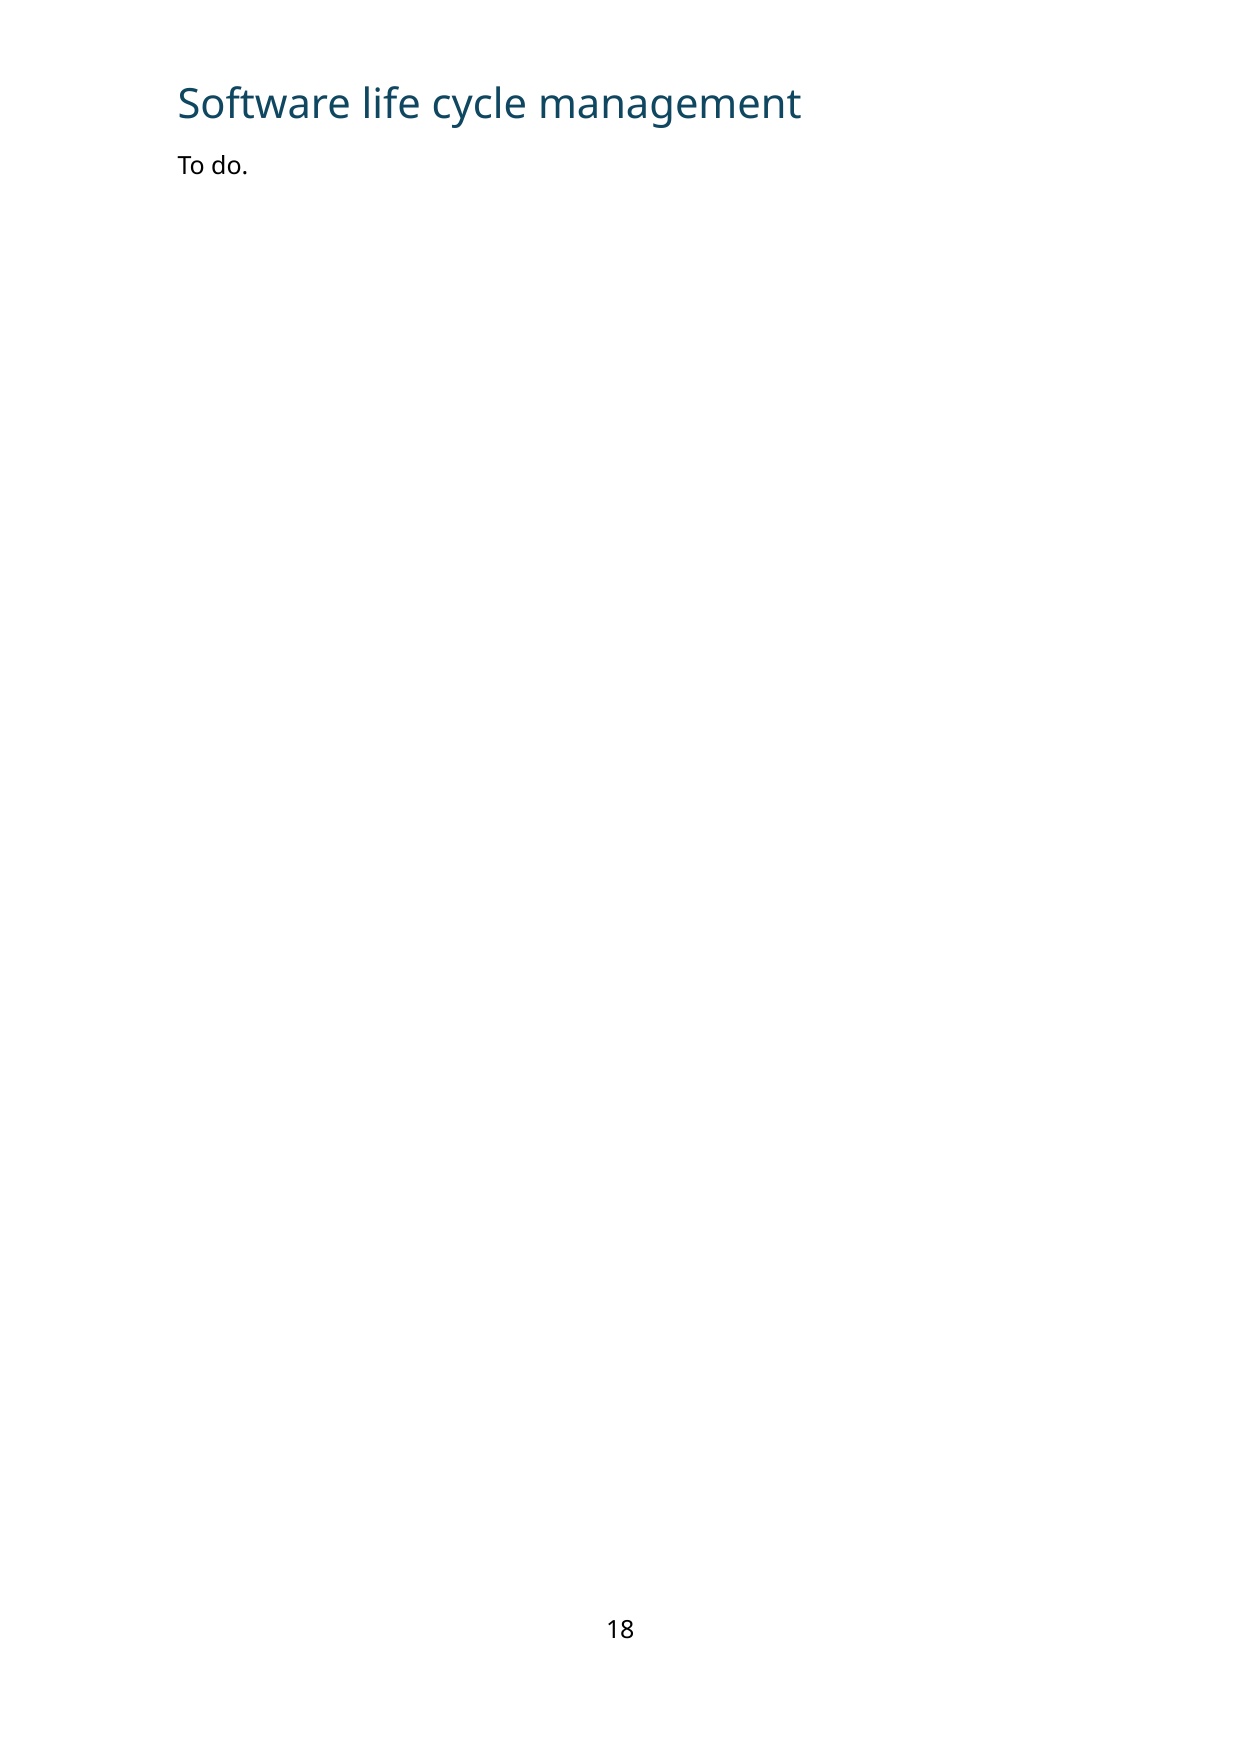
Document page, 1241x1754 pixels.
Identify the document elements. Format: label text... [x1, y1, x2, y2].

text To do. [177, 147, 1063, 181]
subtitle Software life cycle management [177, 74, 1063, 131]
